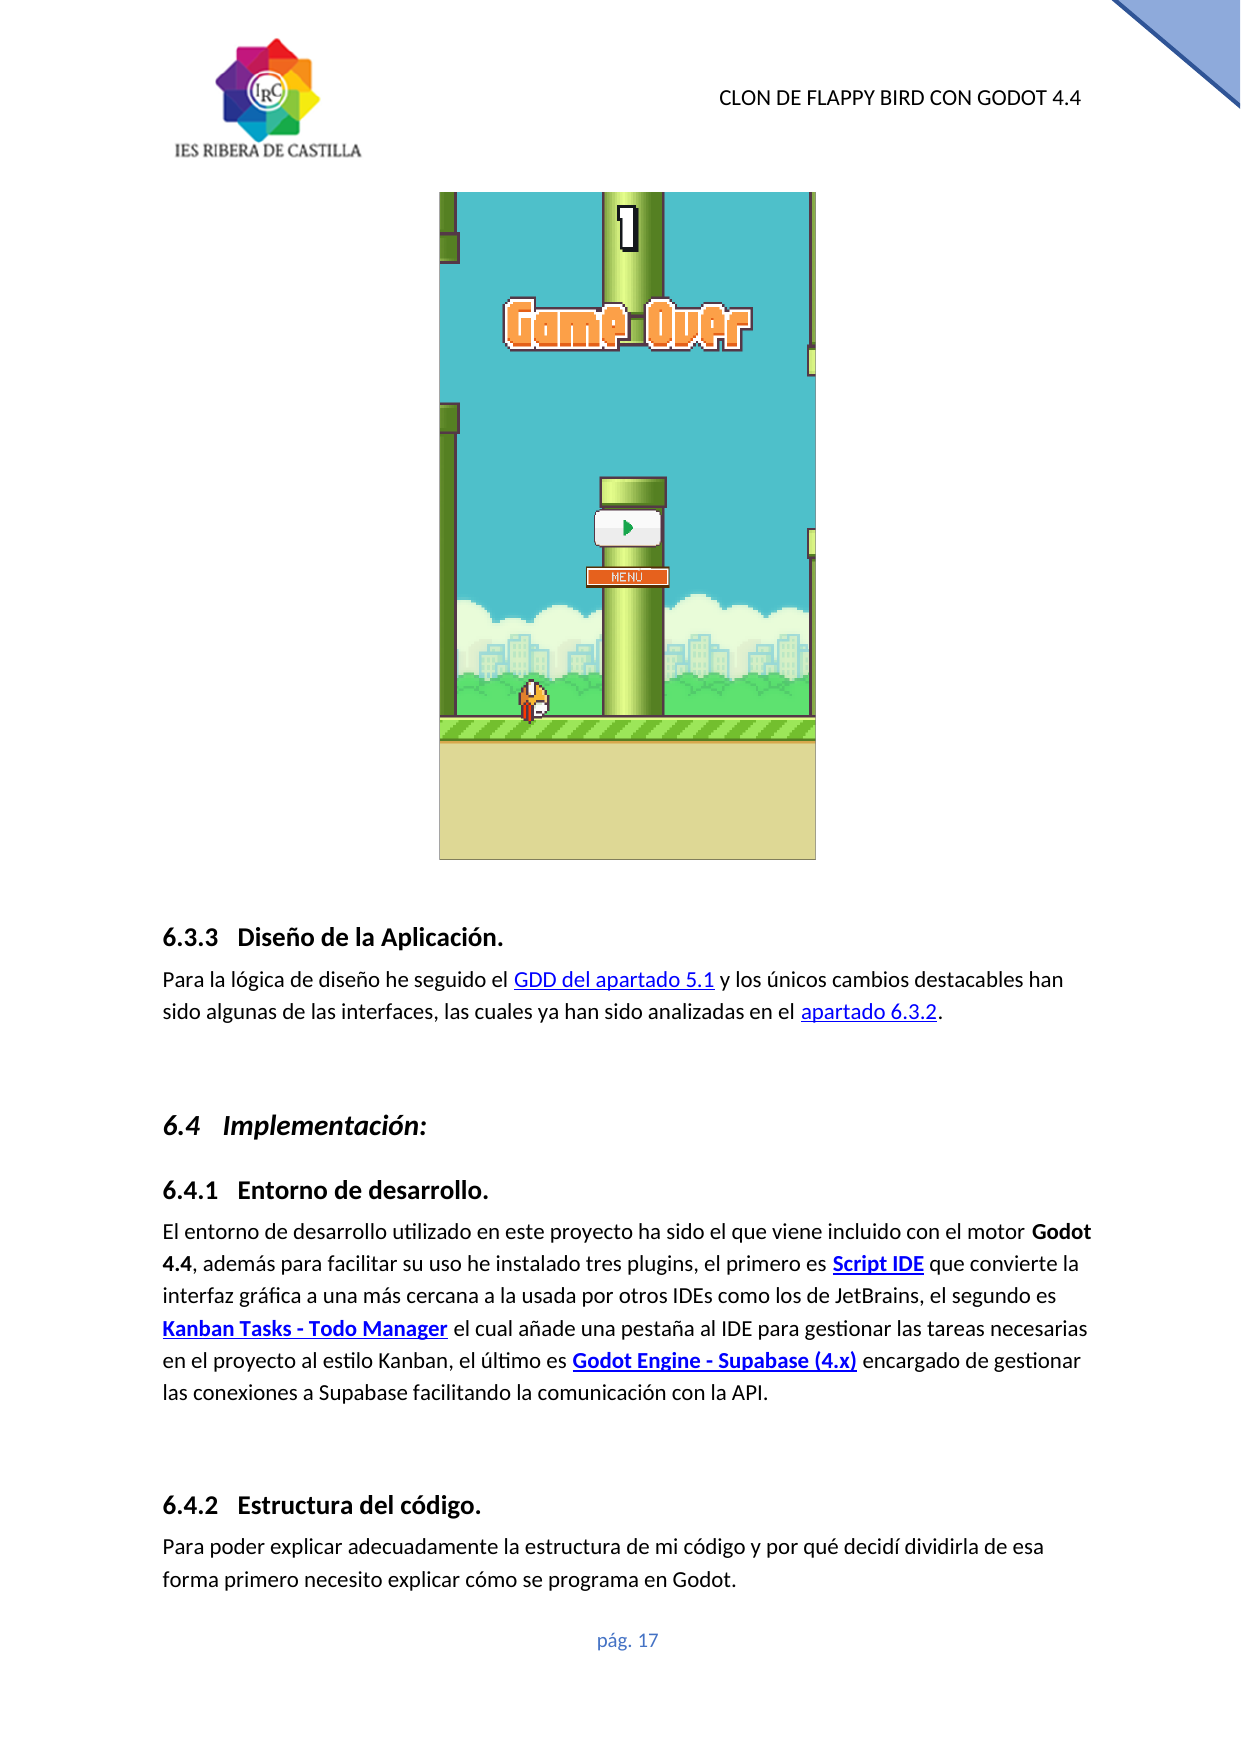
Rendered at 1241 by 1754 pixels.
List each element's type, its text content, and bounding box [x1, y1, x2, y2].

subtitle Estructura del código. [162, 1488, 1093, 1521]
text El entorno de desarrollo utilizado en este proyecto ha sido el que viene incluido con el motor Godot 4.4, además para facilitar su uso he instalado tres plugins, el primero es Script IDE que convierte la interfaz gráfica a una más cercana a la usada por otros IDEs como los de JetBrains, el segundo es Kanban Tasks - Todo Manager el cual añade una pestaña al IDE para gestionar las tareas necesarias en el proyecto al estilo Kanban, el último es Godot Engine - Supabase (4.x) encargado de gestionar las conexiones a Supabase facilitando la comunicación con la API. [162, 1217, 1093, 1406]
subtitle Implementación: [162, 1107, 1093, 1143]
subtitle Entorno de desarrollo. [162, 1173, 1093, 1206]
picture [173, 29, 366, 164]
text Para poder explicar adecuadamente la estructura de mi código y por qué decidí dividirla de esa forma primero necesito explicar cómo se programa en Godot. [162, 1532, 1093, 1593]
subtitle Diseño de la Aplicación. [162, 921, 1093, 953]
picture [439, 192, 816, 860]
text Para la lógica de diseño he seguido el GDD del apartado 5.1 y los únicos cambios destacables han sido algunas de las interfaces, las cuales ya han sido analizadas en el apartado 6.3.2. [162, 965, 1093, 1025]
